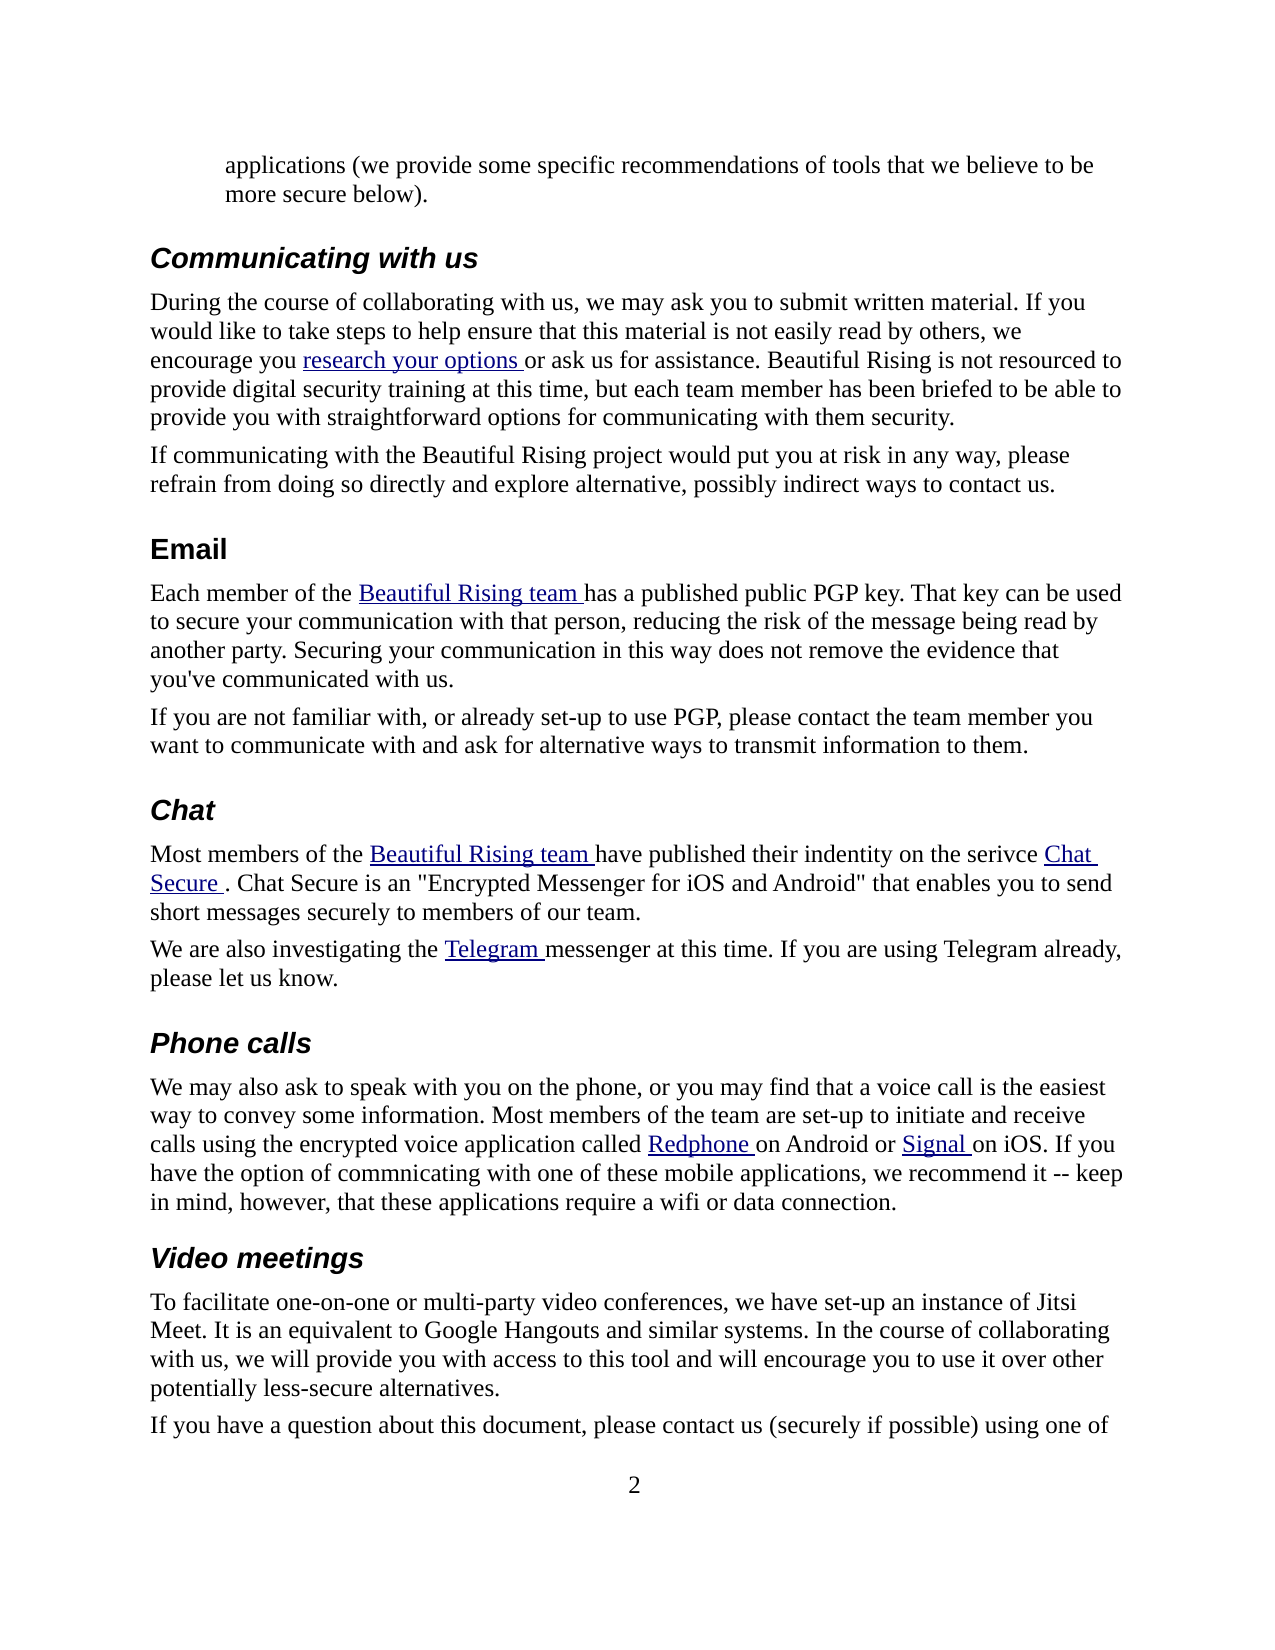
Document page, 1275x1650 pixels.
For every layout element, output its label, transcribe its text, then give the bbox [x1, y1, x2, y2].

text To facilitate one-on-one or multi-party video conferences, we have set-up an instance of Jitsi Meet. It is an equivalent to Google Hangouts and similar systems. In the course of collaborating with us, we will provide you with access to this tool and will encourage you to use it over other potentially less-secure alternatives. [150, 1287, 1125, 1402]
text Most members of the Beautiful Rising team have published their indentity on the serivce Chat Secure . Chat Secure is an "Encrypted Messenger for iOS and Android" that enables you to send short messages securely to members of our team. [150, 839, 1125, 925]
text We are also investigating the Telegram messenger at this time. If you are using Telegram already, please let us know. [150, 934, 1125, 992]
text If you are not familiar with, or already set-up to use PGP, please contact the team member you want to communicate with and ask for alternative ways to transmit information to them. [150, 702, 1125, 759]
text During the course of collaborating with us, we may ask you to submit written material. If you would like to take steps to help ensure that this material is not easily read by others, we encourage you research your options or ask us for assistance. Beautiful Rising is not resourced to provide digital security training at this time, but each team member has been briefed to be able to provide you with straightforward options for communicating with them security. [150, 287, 1125, 431]
text We may also ask to speak with you on the phone, or you may find that a voice call is the easiest way to convey some information. Most members of the team are set-up to initiate and receive calls using the encrypted voice application called Redphone on Android or Signal on iOS. If you have the option of commnicating with one of these mobile applications, we recommend it -- keep in mind, however, that these applications require a wifi or data connection. [150, 1072, 1125, 1216]
subtitle Email [150, 532, 1125, 565]
subtitle Video meetings [150, 1241, 1125, 1274]
text Each member of the Beautiful Rising team has a published public PGP key. That key can be used to secure your communication with that person, reducing the risk of the message being read by another party. Securing your communication in this way does not remove the evidence that you've communicated with us. [150, 578, 1125, 693]
list applications (we provide some specific recommendations of tools that we believe to be more secure below). [187, 150, 1125, 207]
text If communicating with the Beautiful Rising project would put you at risk in any way, please refrain from doing so directly and explore alternative, possibly indirect ways to contact us. [150, 440, 1125, 498]
subtitle Chat [150, 793, 1125, 827]
text If you have a question about this document, please contact us (securely if possible) using one of [150, 1411, 1125, 1439]
subtitle Communicating with us [150, 241, 1125, 275]
subtitle Phone calls [150, 1026, 1125, 1059]
